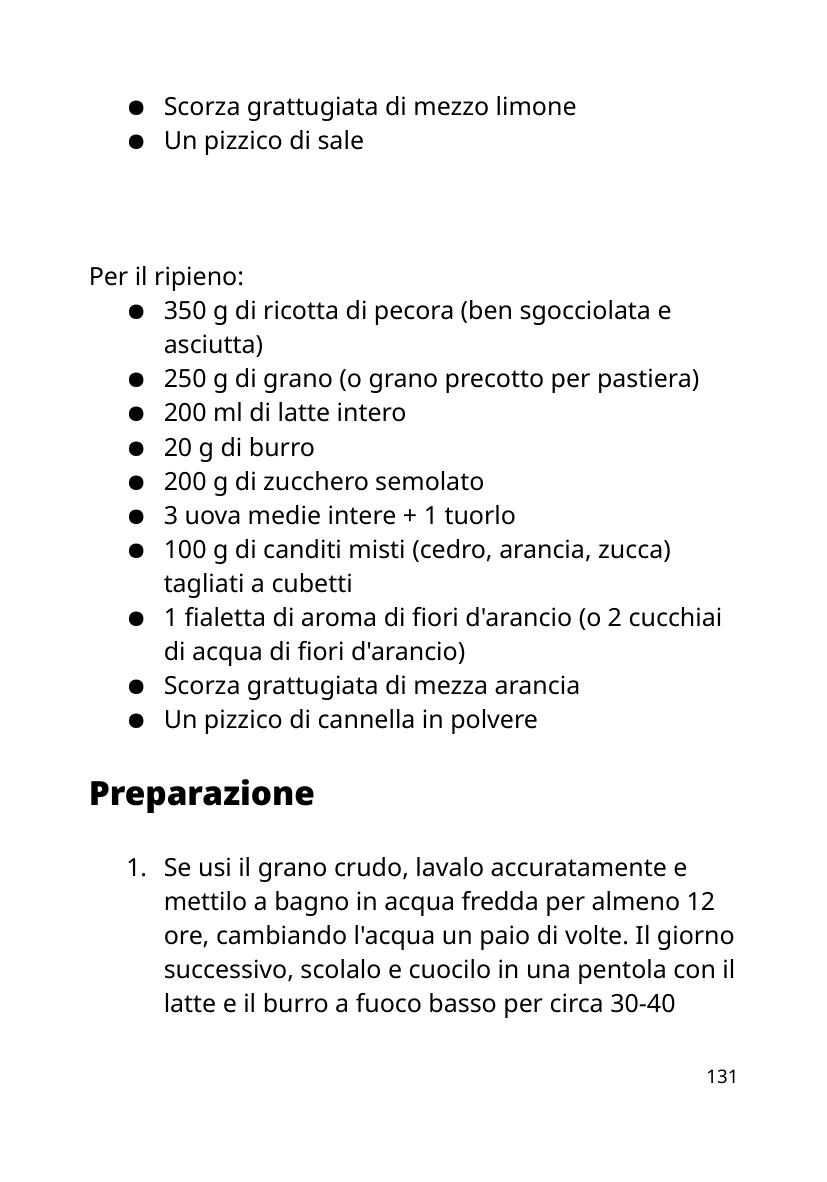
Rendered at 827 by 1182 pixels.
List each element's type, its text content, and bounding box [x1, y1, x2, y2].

list Se usi il grano crudo, lavalo accuratamente e mettilo a bagno in acqua fredda per almeno 12 ore, cambiando l'acqua un paio di volte. Il giorno successivo, scolalo e cuocilo in una pentola con il latte e il burro a fuoco basso per circa 30-40 [126, 849, 738, 1019]
text Per il ripieno: [88, 259, 709, 293]
list 200 g di zucchero semolato [126, 463, 738, 497]
list 1 fialetta di aroma di fiori d'arancio (o 2 cucchiai di acqua di fiori d'arancio) [126, 599, 738, 668]
list 200 ml di latte intero [126, 395, 738, 429]
list Un pizzico di cannella in polvere [126, 702, 738, 736]
list Un pizzico di sale [126, 123, 738, 157]
list 20 g di burro [126, 429, 738, 463]
list Scorza grattugiata di mezza arancia [126, 668, 738, 702]
list Scorza grattugiata di mezzo limone [126, 88, 738, 123]
list 250 g di grano (o grano precotto per pastiera) [126, 361, 738, 395]
list 350 g di ricotta di pecora (ben sgocciolata e asciutta) [126, 293, 738, 361]
list 100 g di canditi misti (cedro, arancia, zucca) tagliati a cubetti [126, 531, 738, 599]
text Preparazione [88, 770, 732, 815]
list 3 uova medie intere + 1 tuorlo [126, 497, 738, 531]
